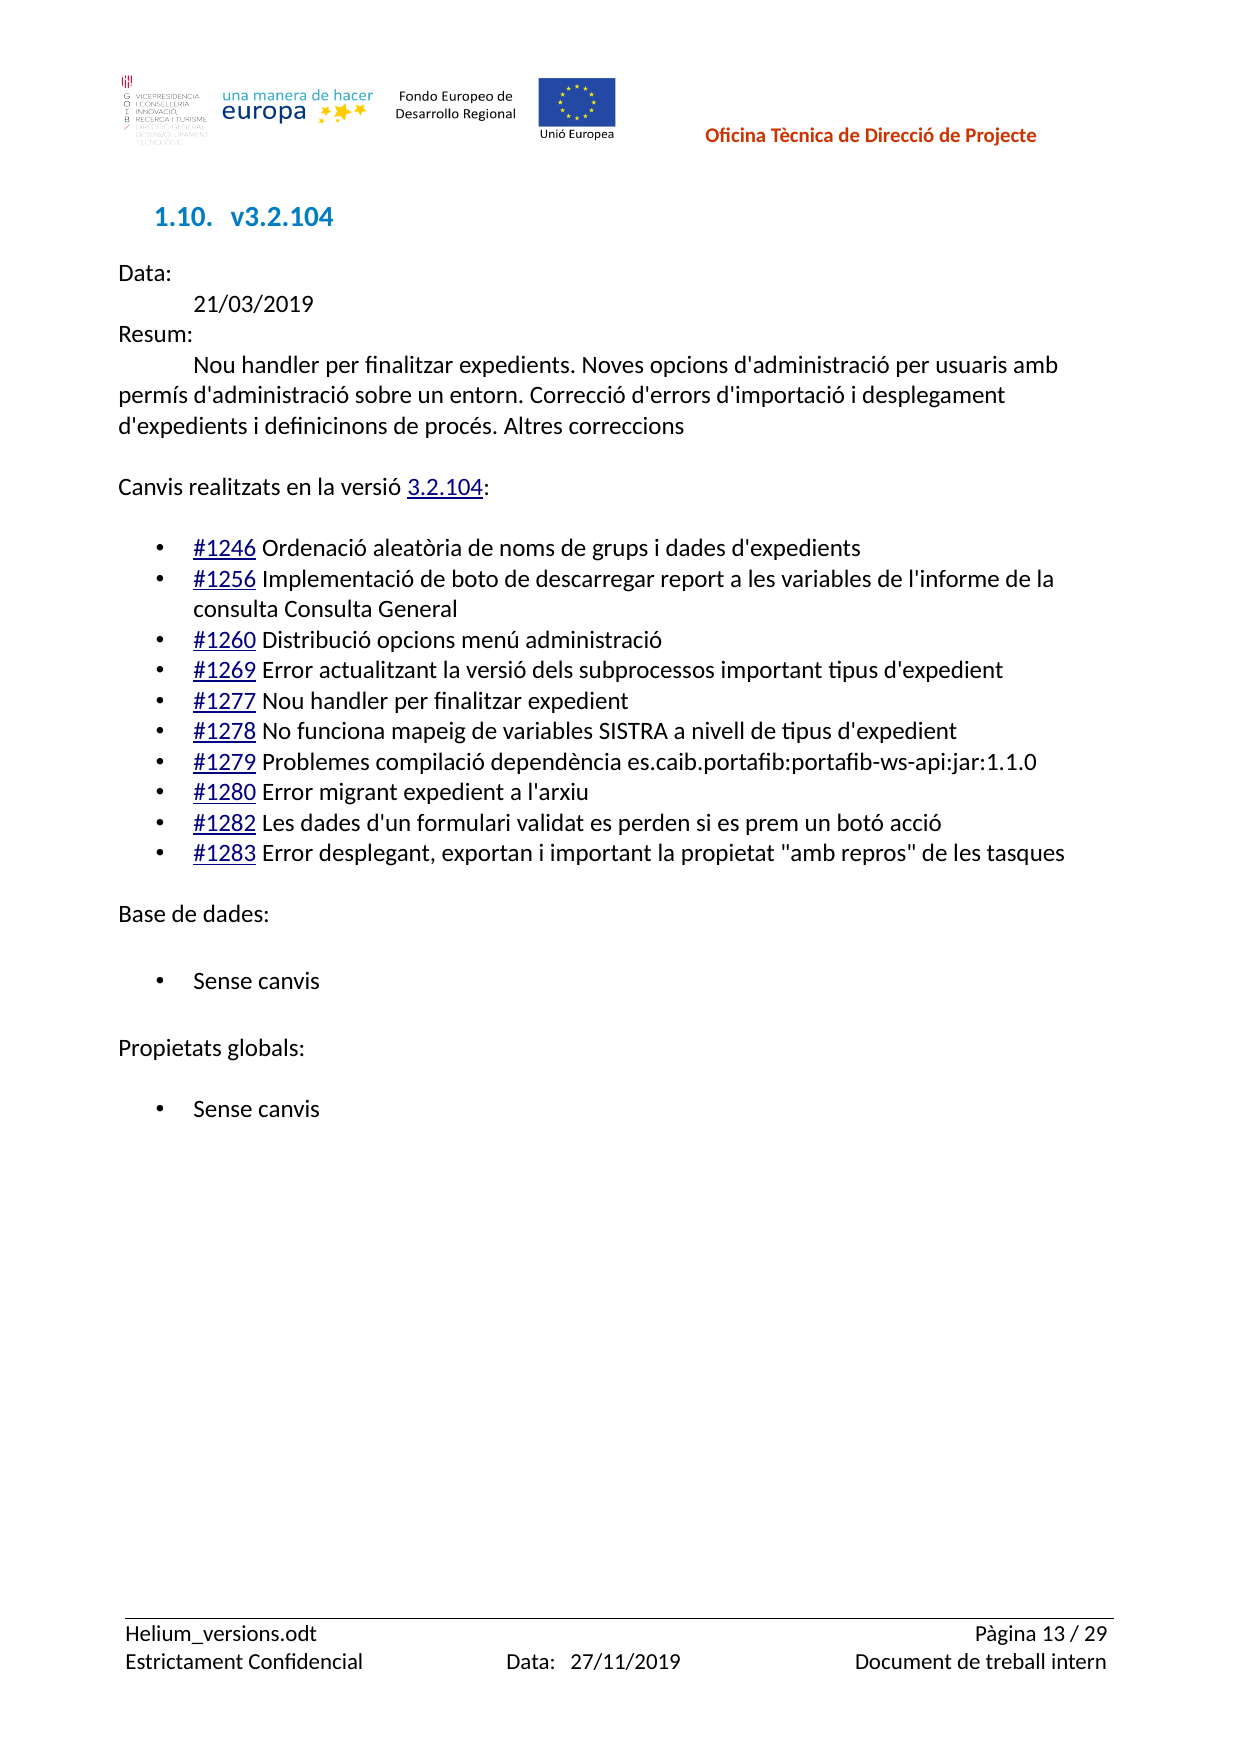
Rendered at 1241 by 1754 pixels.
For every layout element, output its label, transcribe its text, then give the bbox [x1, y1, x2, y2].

text 21/03/2019 [118, 288, 1122, 319]
list #1280 Error migrant expedient a l'arxiu [156, 776, 1122, 807]
list #1282 Les dades d'un formulari validat es perden si es prem un botó acció [156, 807, 1122, 837]
list Sense canvis [156, 1093, 1122, 1124]
list Sense canvis [156, 966, 1122, 996]
picture [219, 73, 621, 147]
text Base de dades: [118, 898, 1122, 929]
text Data: [118, 258, 1122, 288]
list #1277 Nou handler per finalitzar expedient [156, 685, 1122, 715]
list #1256 Implementació de boto de descarregar report a les variables de l'informe de la consulta Consulta General [156, 563, 1122, 624]
text Nou handler per finalitzar expedients. Noves opcions d'administració per usuaris amb permís d'administració sobre un entorn. Correcció d'errors d'importació i desplegament d'expedients i definicinons de procés. Altres correccions [118, 349, 1122, 441]
list #1278 No funciona mapeig de variables SISTRA a nivell de tipus d'expedient [156, 715, 1122, 746]
text Propietats globals: [118, 1032, 1122, 1063]
list #1279 Problemes compilació dependència es.caib.portafib:portafib-ws-api:jar:1.1.0 [156, 746, 1122, 776]
text Resum: [118, 319, 1122, 349]
picture [118, 73, 213, 147]
text Canvis realitzats en la versió 3.2.104: [118, 471, 1122, 502]
list #1260 Distribució opcions menú administració [156, 624, 1122, 654]
list #1246 Ordenació aleatòria de noms de grups i dades d'expedients [156, 532, 1122, 563]
list #1283 Error desplegant, exportan i important la propietat "amb repros" de les tasques [156, 837, 1122, 868]
subtitle v3.2.104 [153, 198, 1122, 234]
list #1269 Error actualitzant la versió dels subprocessos important tipus d'expedient [156, 654, 1122, 685]
